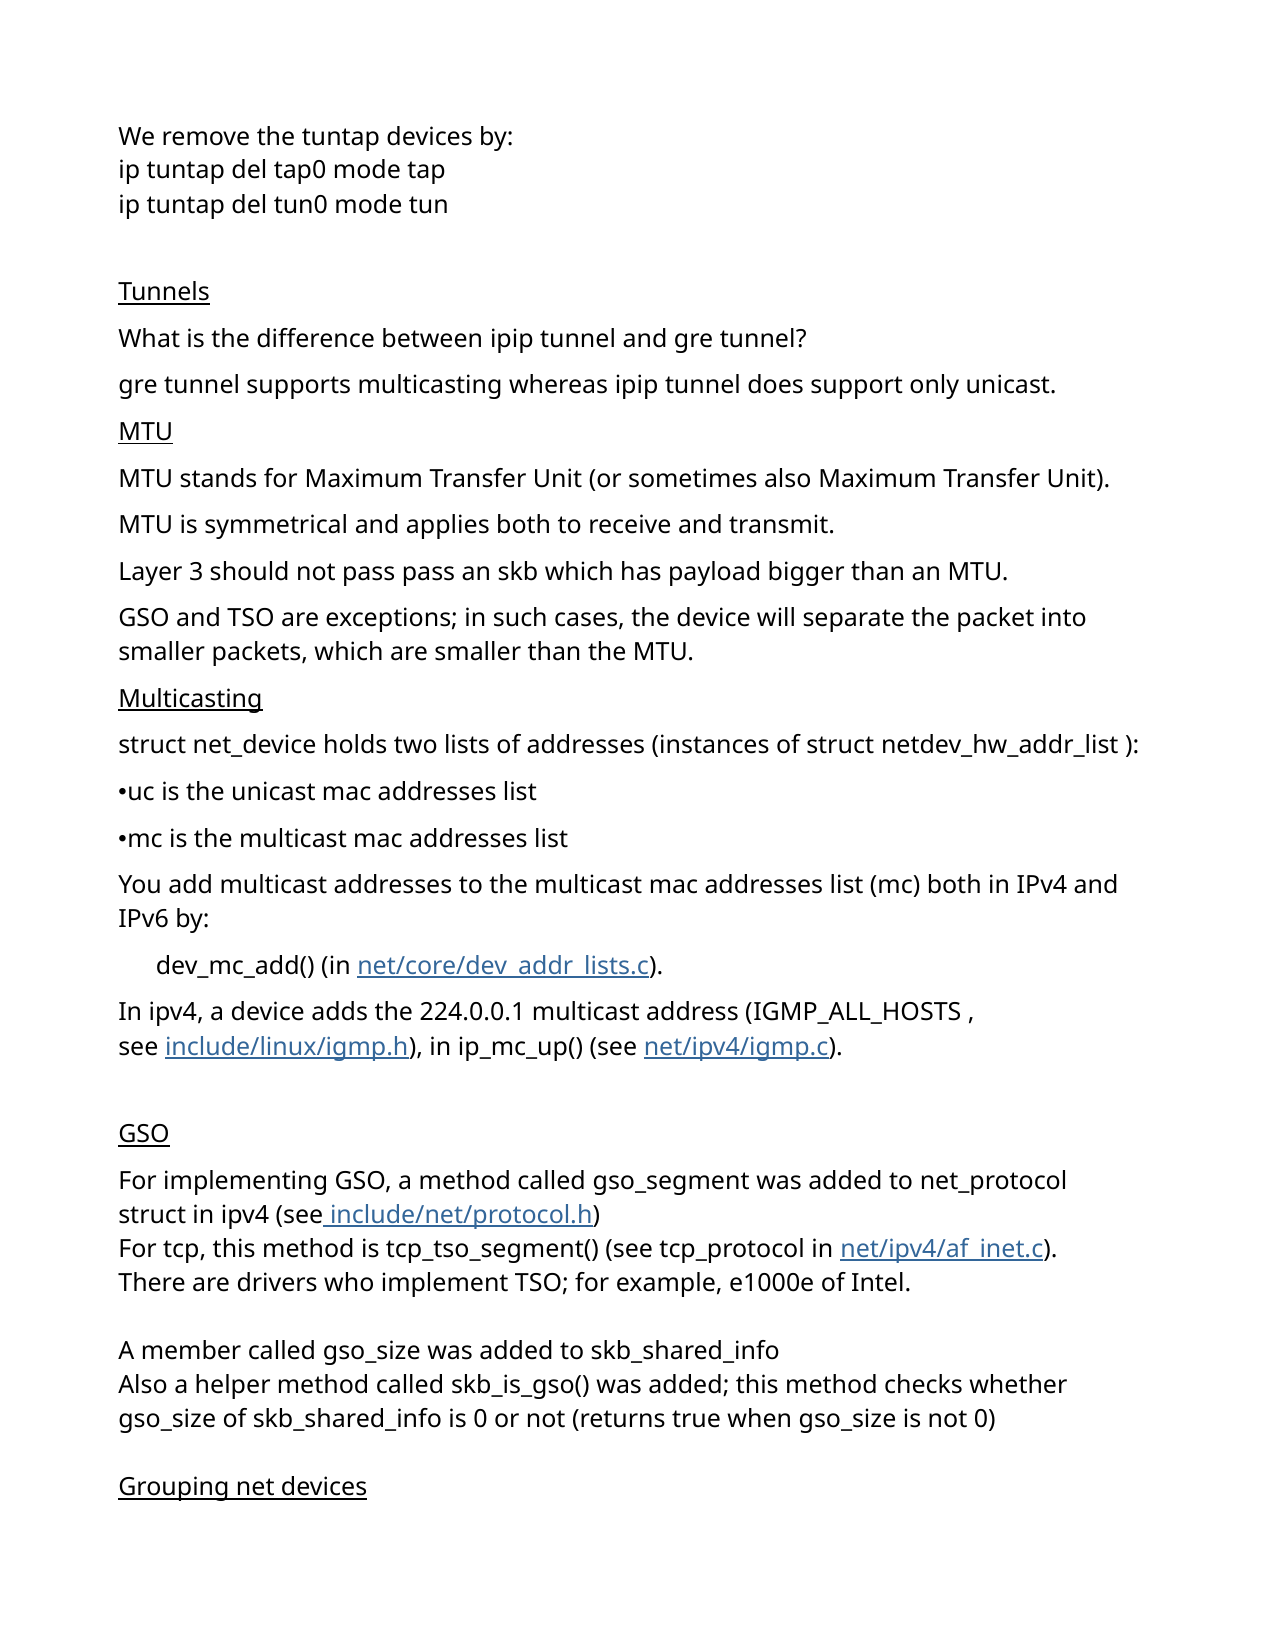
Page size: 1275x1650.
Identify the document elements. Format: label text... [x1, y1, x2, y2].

text MTU stands for Maximum Transfer Unit (or sometimes also Maximum Transfer Unit). [118, 460, 1157, 494]
text gre tunnel supports multicasting whereas ipip tunnel does support only unicast. [118, 367, 1157, 401]
text Tunnels [118, 274, 1157, 308]
text dev_mc_add() (in net/core/dev_addr_lists.c). [118, 947, 1157, 982]
text MTU is symmetrical and applies both to receive and transmit. [118, 507, 1157, 541]
text Layer 3 should not pass pass an skb which has payload bigger than an MTU. [118, 553, 1157, 587]
text struct net_device holds two lists of addresses (instances of struct netdev_hw_addr_list ): [118, 727, 1157, 761]
list uc is the unicast mac addresses list [118, 774, 1157, 808]
text For implementing GSO, a method called gso_segment was added to net_protocol struct in ipv4 (see include/net/protocol.h) For tcp, this method is tcp_tso_segment() (see tcp_protocol in net/ipv4/af_inet.c). There are drivers who implement TSO; for example, e1000e of Intel. A member called gso_size was added to skb_shared_info Also a helper method called skb_is_gso() was added; this method checks whether gso_size of skb_shared_info is 0 or not (returns true when gso_size is not 0) Grouping net devices [118, 1162, 1157, 1503]
text Multicasting [118, 681, 1157, 715]
text GSO and TSO are exceptions; in such cases, the device will separate the packet into smaller packets, which are smaller than the MTU. [118, 600, 1157, 668]
text MTU [118, 414, 1157, 448]
text You add multicast addresses to the multicast mac addresses list (mc) both in IPv4 and IPv6 by: [118, 867, 1157, 935]
list mc is the multicast mac addresses list [118, 820, 1157, 854]
text What is the difference between ipip tunnel and gre tunnel? [118, 321, 1157, 355]
text In ipv4, a device adds the 224.0.0.1 multicast address (IGMP_ALL_HOSTS , see include/linux/igmp.h), in ip_mc_up() (see net/ipv4/igmp.c). [118, 994, 1157, 1062]
text We remove the tuntap devices by: ip tuntap del tap0 mode tap ip tuntap del tun0 mode tun [118, 118, 1157, 220]
text GSO [118, 1116, 1157, 1150]
